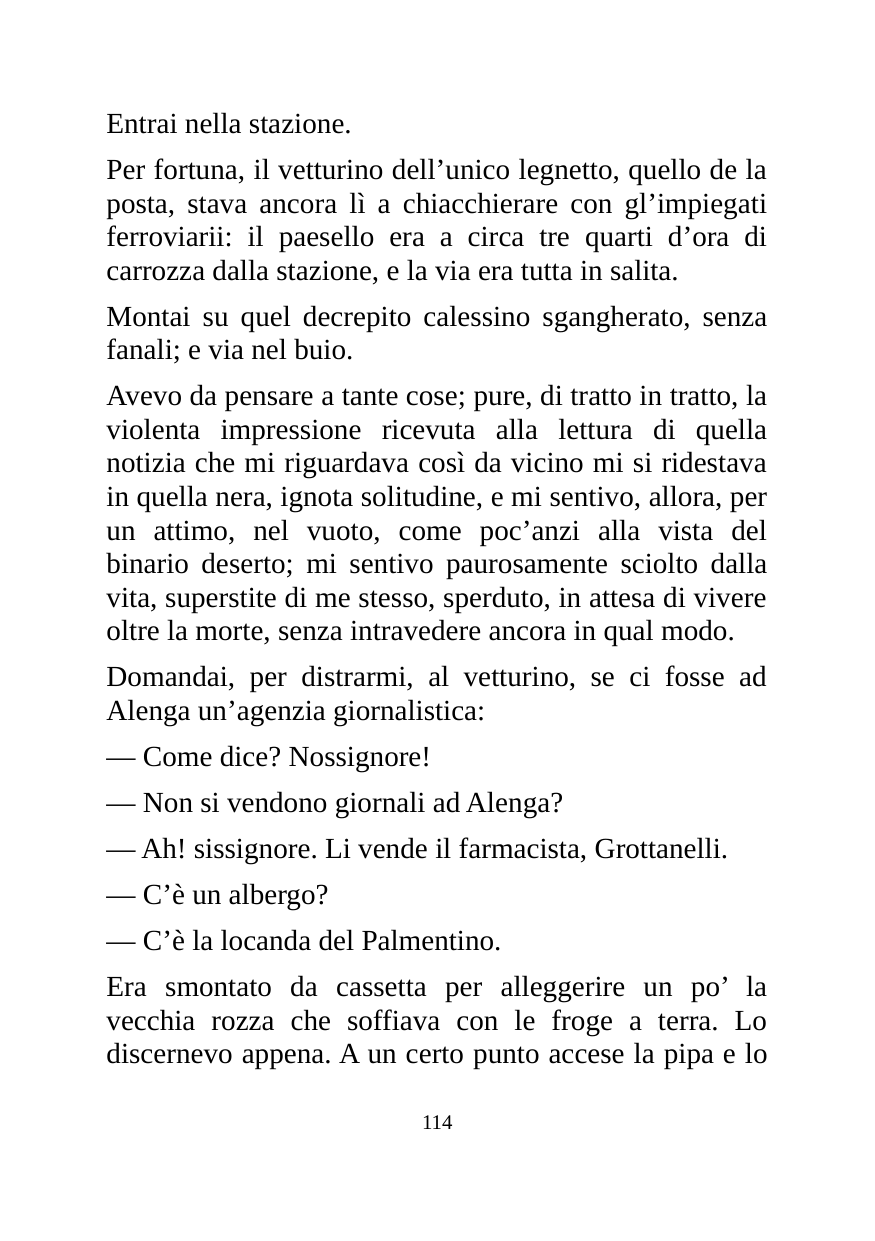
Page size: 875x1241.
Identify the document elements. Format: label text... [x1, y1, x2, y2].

text Entrai nella stazione. [106, 106, 768, 140]
text — Non si vendono giornali ad Alenga? [106, 785, 768, 818]
text Avevo da pensare a tante cose; pure, di tratto in tratto, la violenta impressione ricevuta alla lettura di quella notizia che mi riguardava così da vicino mi si ridestava in quella nera, ignota solitudine, e mi sentivo, allora, per un attimo, nel vuoto, come poc’anzi alla vista del binario deserto; mi sentivo paurosamente sciolto dalla vita, superstite di me stesso, sperduto, in attesa di vivere oltre la morte, senza intravedere ancora in qual modo. [106, 378, 768, 647]
text Montai su quel decrepito calessino sgangherato, senza fanali; e via nel buio. [106, 299, 768, 366]
text — Come dice? Nossignore! [106, 739, 768, 772]
text — C’è un albergo? [106, 877, 768, 911]
text Era smontato da cassetta per alleggerire un po’ la vecchia rozza che soffiava con le froge a terra. Lo discernevo appena. A un certo punto accese la pipa e lo [106, 969, 768, 1070]
text — Ah! sissignore. Li vende il farmacista, Grottanelli. [106, 831, 768, 864]
text Domandai, per distrarmi, al vetturino, se ci fosse ad Alenga un’agenzia giornalistica: [106, 659, 768, 726]
text Per fortuna, il vetturino dell’unico legnetto, quello de la posta, stava ancora lì a chiacchierare con gl’impiegati ferroviarii: il paesello era a circa tre quarti d’ora di carrozza dalla stazione, e la via era tutta in salita. [106, 152, 768, 286]
text — C’è la locanda del Palmentino. [106, 923, 768, 957]
